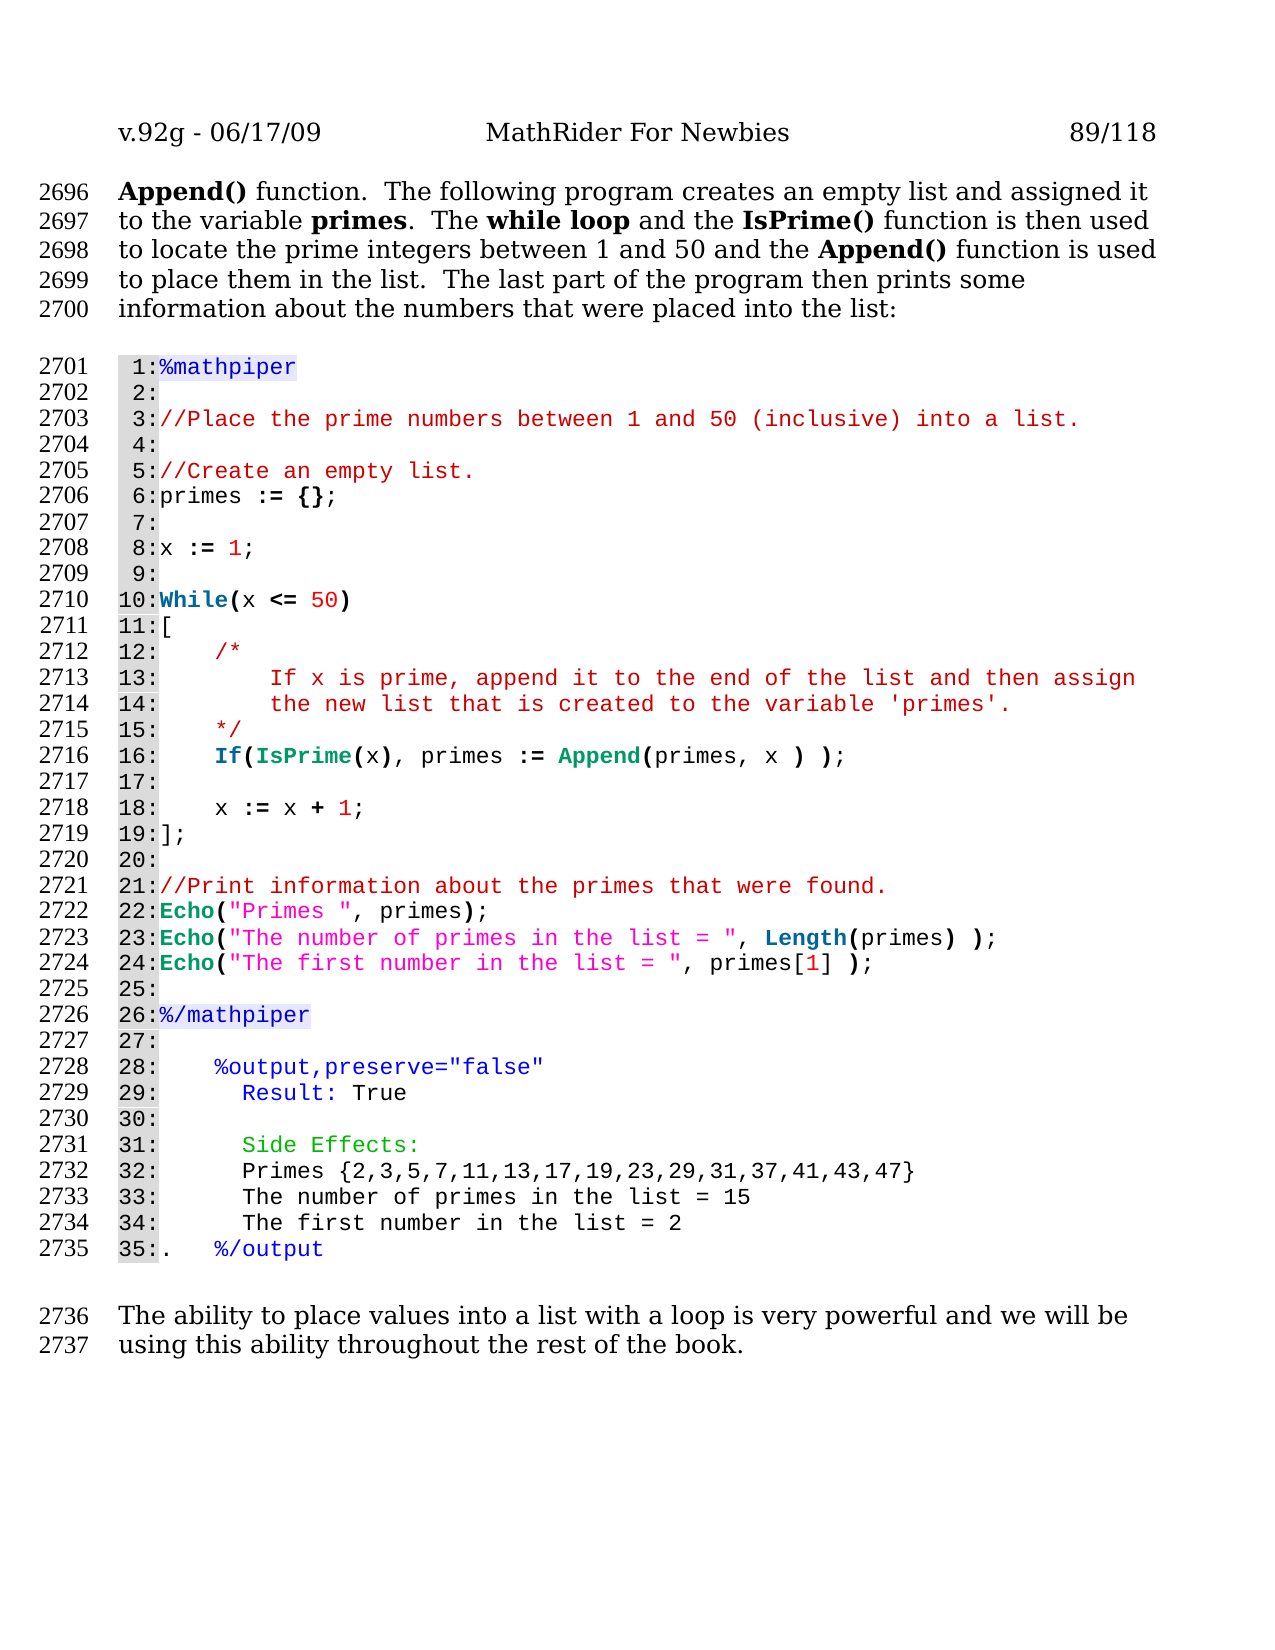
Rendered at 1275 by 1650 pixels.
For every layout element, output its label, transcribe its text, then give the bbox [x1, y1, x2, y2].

text 20: [118, 848, 1157, 874]
text 27: [118, 1029, 1157, 1056]
text 18: x := x + 1; [118, 796, 1157, 822]
text 12: /* [118, 641, 1157, 666]
text 23:Echo("The number of primes in the list = ", Length(primes) ); [118, 926, 1157, 952]
text 24:Echo("The first number in the list = ", primes[1] ); [118, 952, 1157, 978]
text 21://Print information about the primes that were found. [118, 874, 1157, 900]
text 32: Primes {2,3,5,7,11,13,17,19,23,29,31,37,41,43,47} [118, 1159, 1157, 1185]
text 25: [118, 978, 1157, 1004]
text 33: The number of primes in the list = 15 [118, 1185, 1157, 1211]
text 2: [118, 381, 1157, 407]
text 8:x := 1; [118, 537, 1157, 563]
text 16: If(IsPrime(x), primes := Append(primes, x ) ); [118, 744, 1157, 770]
text 3://Place the prime numbers between 1 and 50 (inclusive) into a list. [118, 407, 1157, 433]
text 11:[ [118, 614, 1157, 641]
text 9: [118, 563, 1157, 589]
text 1:%mathpiper [118, 355, 1157, 381]
text 30: [118, 1107, 1157, 1133]
text 7: [118, 511, 1157, 537]
text 4: [118, 433, 1157, 459]
text 6:primes := {}; [118, 485, 1157, 511]
text 31: Side Effects: [118, 1133, 1157, 1159]
text Append() function. The following program creates an empty list and assigned it to the variable primes. The while loop and the IsPrime() function is then used to locate the prime integers between 1 and 50 and the Append() function is used to place them in the list. The last part of the program then prints some information about the numbers that were placed into the list: [118, 177, 1157, 323]
text 28: %output,preserve="false" [118, 1056, 1157, 1081]
text 17: [118, 770, 1157, 796]
text 10:While(x <= 50) [118, 589, 1157, 614]
text 15: */ [118, 718, 1157, 744]
text 19:]; [118, 822, 1157, 848]
text 13: If x is prime, append it to the end of the list and then assign [118, 666, 1157, 692]
text 29: Result: True [118, 1081, 1157, 1107]
text The ability to place values into a list with a loop is very powerful and we will be using this ability throughout the rest of the book. [118, 1301, 1157, 1360]
text 14: the new list that is created to the variable 'primes'. [118, 692, 1157, 718]
text 22:Echo("Primes ", primes); [118, 900, 1157, 926]
text 26:%/mathpiper [118, 1004, 1157, 1029]
text 35:. %/output [118, 1237, 1157, 1263]
text 5://Create an empty list. [118, 459, 1157, 485]
text 34: The first number in the list = 2 [118, 1211, 1157, 1237]
